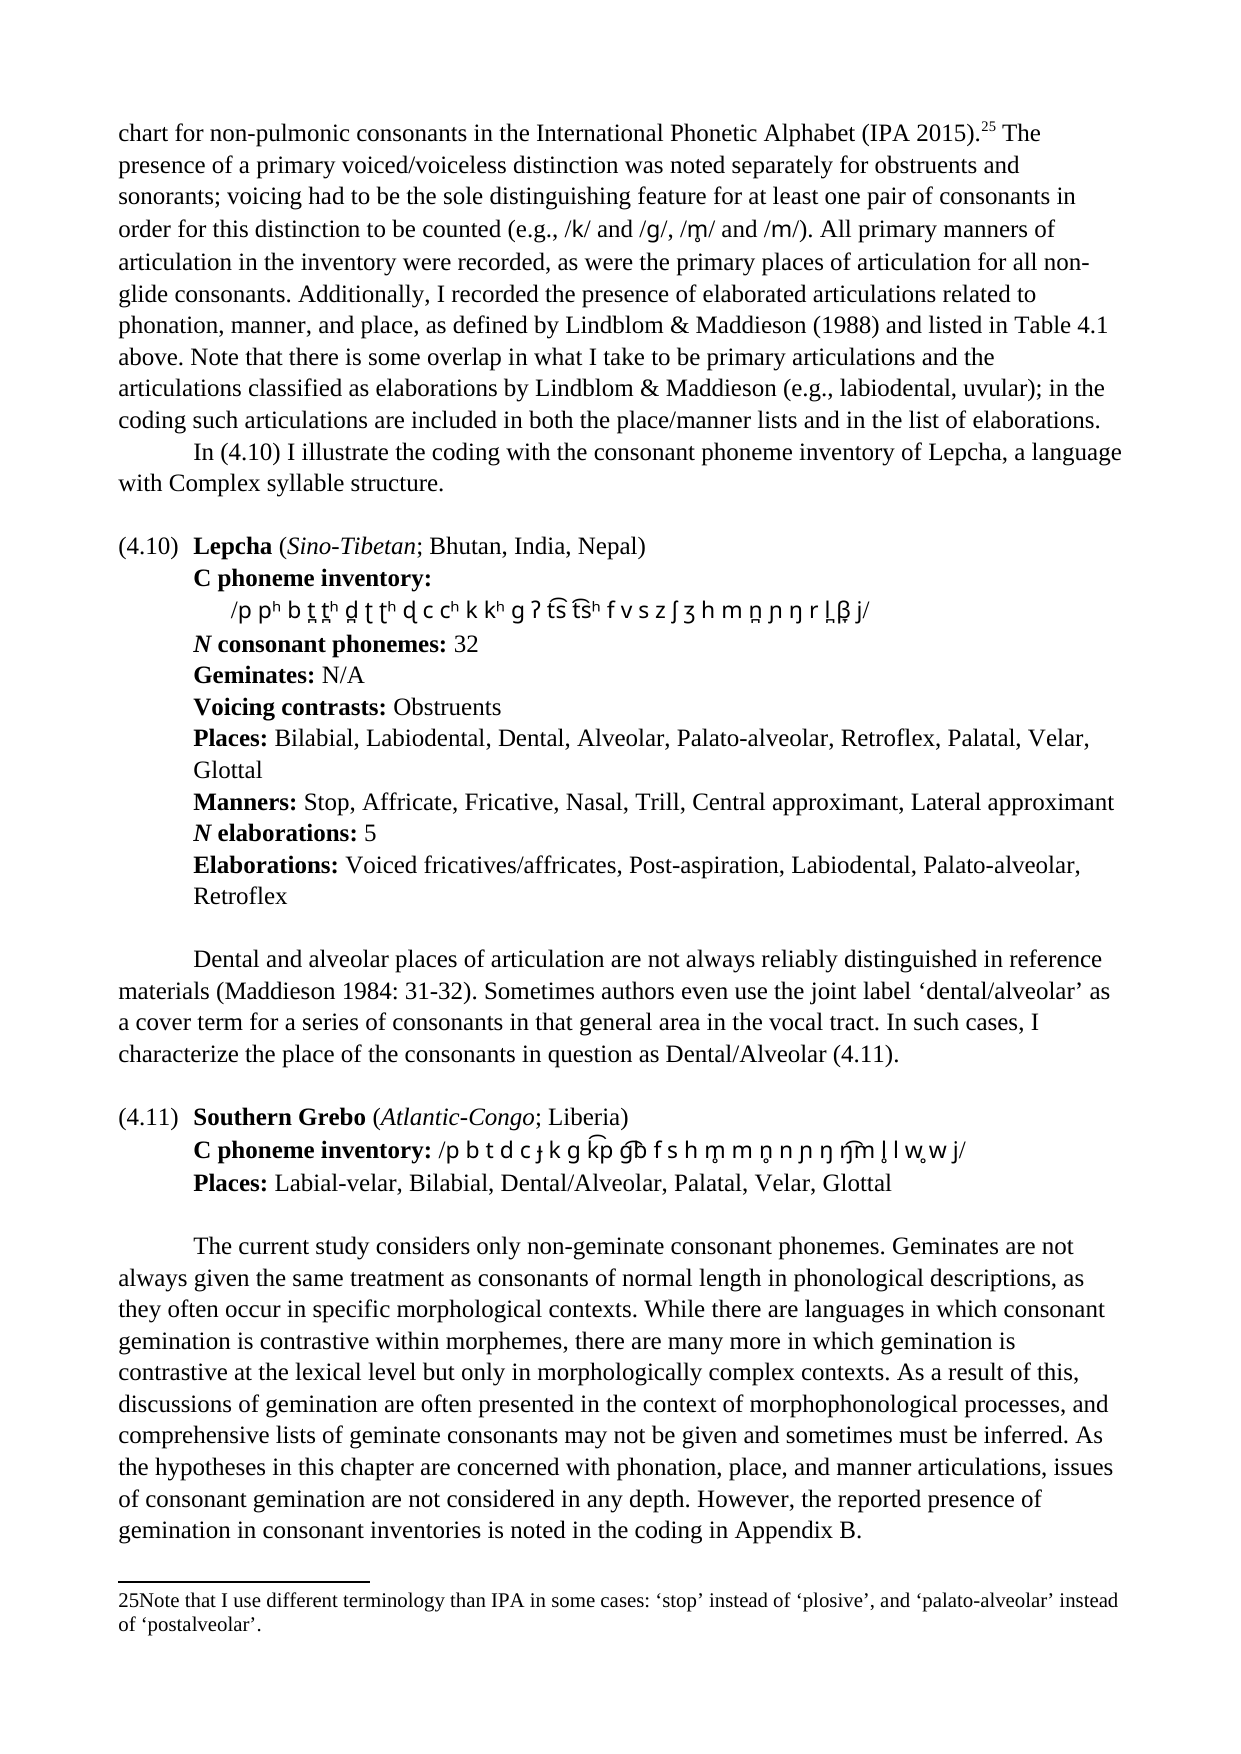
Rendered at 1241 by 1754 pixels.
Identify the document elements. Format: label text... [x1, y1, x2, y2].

text N consonant phonemes: 32 [193, 629, 1122, 657]
text Dental and alveolar places of articulation are not always reliably distinguished in reference materials (Maddieson 1984: 31-32). Sometimes authors even use the joint label ‘dental/alveolar’ as a cover term for a series of consonants in that general area in the vocal tract. In such cases, I characterize the place of the consonants in question as Dental/Alveolar (4.11). [118, 944, 1122, 1068]
text In (4.10) I illustrate the coding with the consonant phoneme inventory of Lepcha, a language with Complex syllable structure. [118, 437, 1122, 497]
text Places: Bilabial, Labiodental, Dental, Alveolar, Palato-alveolar, Retroflex, Palatal, Velar, Glottal [193, 723, 1122, 784]
text Note that I use different terminology than IPA in some cases: ‘stop’ instead of ‘plosive’, and ‘palato-alveolar’ instead of ‘postalveolar’. [118, 1588, 1122, 1636]
text Voicing contrasts: Obstruents [193, 692, 1122, 721]
text chart for non-pulmonic consonants in the International Phonetic Alphabet (IPA 2015). The presence of a primary voiced/voiceless distinction was noted separately for obstruents and sonorants; voicing had to be the sole distinguishing feature for at least one pair of consonants in order for this distinction to be counted (e.g., /k/ and /ɡ/, /m̥/ and /m/). All primary manners of articulation in the inventory were recorded, as were the primary places of articulation for all non-glide consonants. Additionally, I recorded the presence of elaborated articulations related to phonation, manner, and place, as defined by Lindblom & Maddieson (1988) and listed in Table 4.1 above. Note that there is some overlap in what I take to be primary articulations and the articulations classified as elaborations by Lindblom & Maddieson (e.g., labiodental, uvular); in the coding such articulations are included in both the place/manner lists and in the list of elaborations. [118, 118, 1122, 434]
text C phoneme inventory: [193, 563, 1122, 592]
text Geminates: N/A [193, 660, 1122, 689]
text /p pʰ b t̪ t̪ʰ d̪ ʈ ʈʰ ɖ c cʰ k kʰ ɡ ʔ t͡s t͡sʰ f v s z ʃ ʒ h m n̪ ɲ ŋ r l̪ β̞ j/ [231, 594, 1122, 626]
text Manners: Stop, Affricate, Fricative, Nasal, Trill, Central approximant, Lateral approximant [193, 787, 1122, 815]
text C phoneme inventory: /p b t d c ɟ k ɡ k͡p ɡ͡b f s h m̥ m n̥ n ɲ ŋ ŋ͡m l̥ l w̥ w j/ [193, 1134, 1122, 1165]
text (4.10) Lepcha (Sino-Tibetan; Bhutan, India, Nepal) [118, 531, 1122, 560]
text The current study considers only non-geminate consonant phonemes. Geminates are not always given the same treatment as consonants of normal length in phonological descriptions, as they often occur in specific morphological contexts. While there are languages in which consonant gemination is contrastive within morphemes, there are many more in which gemination is contrastive at the lexical level but only in morphologically complex contexts. As a result of this, discussions of gemination are often presented in the context of morphophonological processes, and comprehensive lists of geminate consonants may not be given and sometimes must be inferred. As the hypotheses in this chapter are concerned with phonation, place, and manner articulations, issues of consonant gemination are not considered in any depth. However, the reported presence of gemination in consonant inventories is noted in the coding in Appendix B. [118, 1231, 1122, 1544]
text (4.11) Southern Grebo (Atlantic-Congo; Liberia) [118, 1102, 1122, 1131]
text Elaborations: Voiced fricatives/affricates, Post-aspiration, Labiodental, Palato-alveolar, Retroflex [193, 850, 1122, 910]
text Places: Labial-velar, Bilabial, Dental/Alveolar, Palatal, Velar, Glottal [193, 1168, 1122, 1197]
text N elaborations: 5 [193, 818, 1122, 847]
